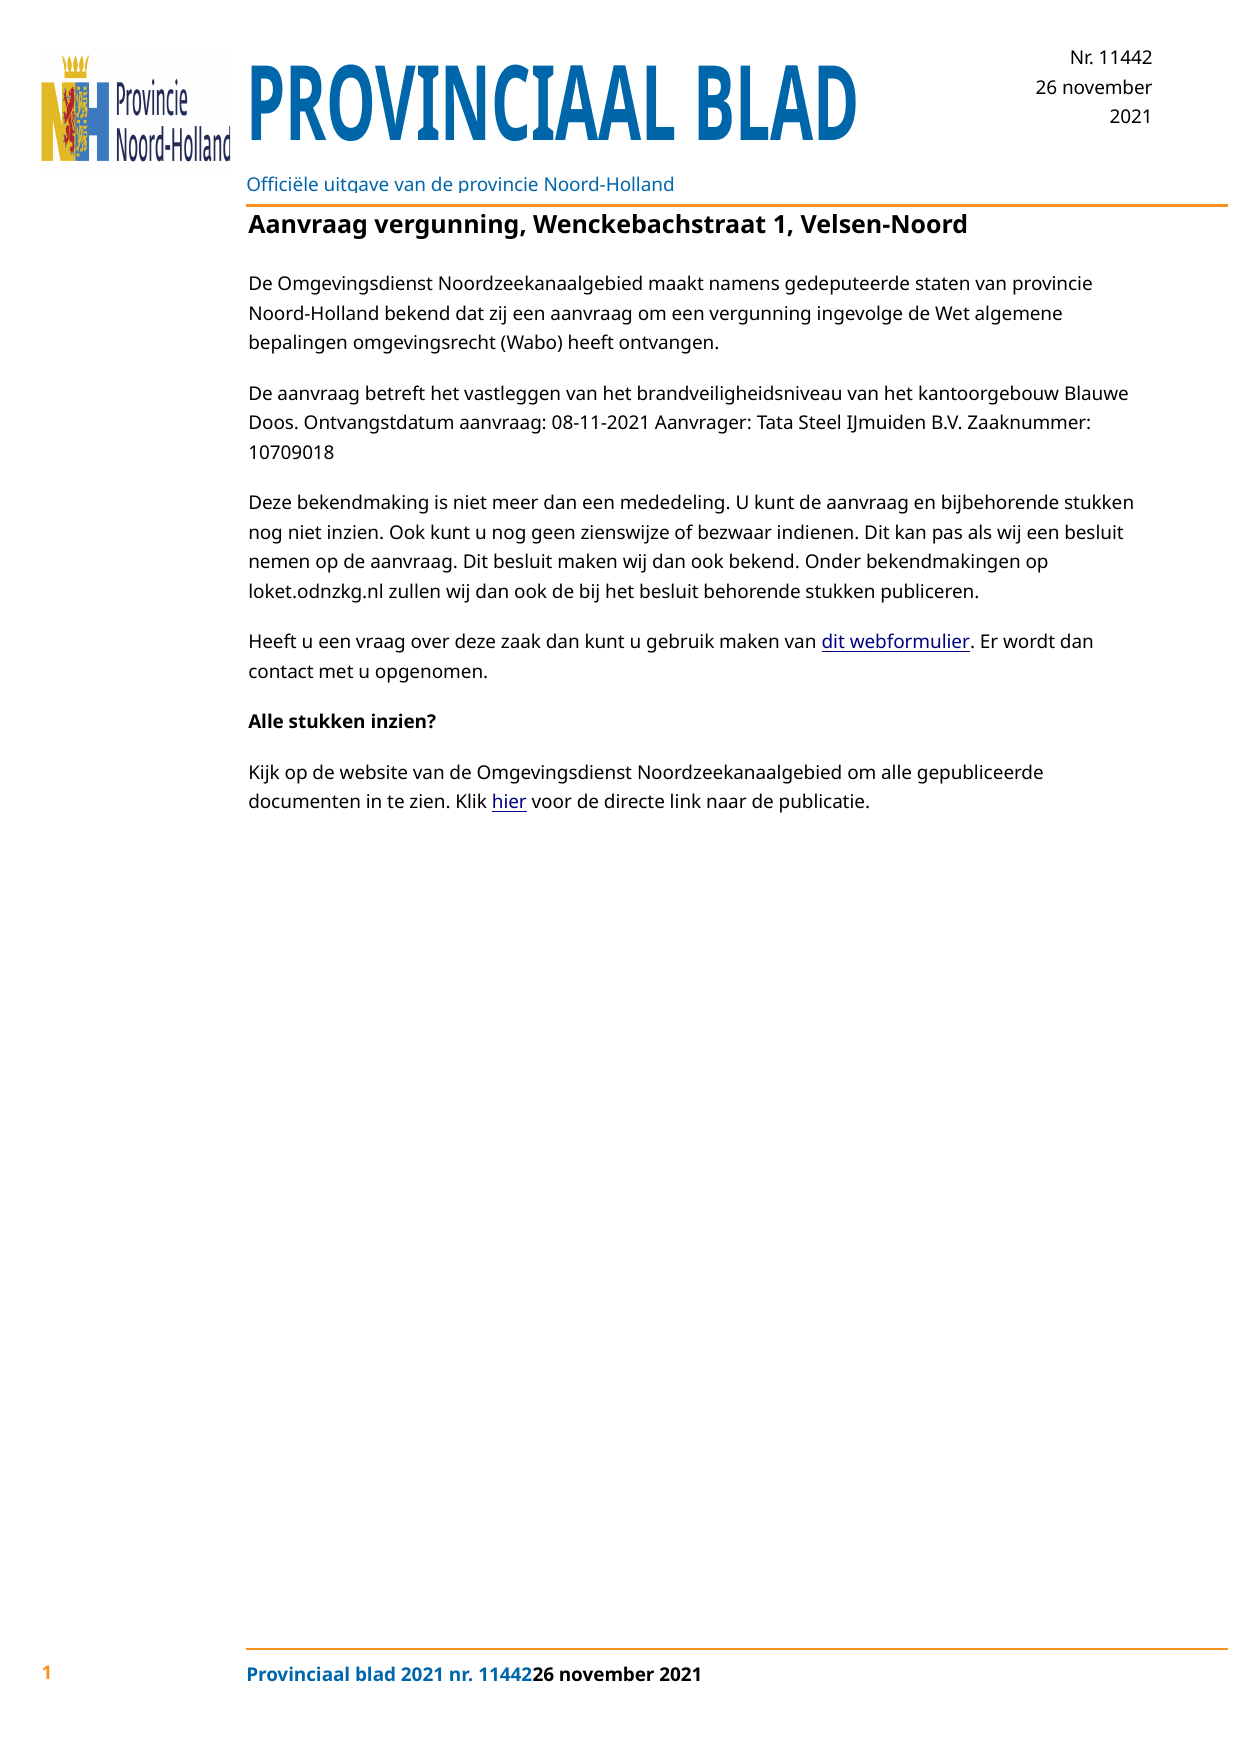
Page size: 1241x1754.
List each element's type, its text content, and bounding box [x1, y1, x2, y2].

text Aanvraag vergunning, Wenckebachstraat 1, Velsen-Noord [248, 207, 1152, 241]
text Kijk op de website van de Omgevingsdienst Noordzeekanaalgebied om alle gepubliceerde documenten in te zien. Klik hier voor de directe link naar de publicatie. [248, 759, 1152, 814]
picture [41, 47, 231, 172]
text De Omgevingsdienst Noordzeekanaalgebied maakt namens gedeputeerde staten van provincie Noord-Holland bekend dat zij een aanvraag om een vergunning ingevolge de Wet algemene bepalingen omgevingsrecht (Wabo) heeft ontvangen. [248, 270, 1152, 355]
text Deze bekendmaking is niet meer dan een mededeling. U kunt de aanvraag en bijbehorende stukken nog niet inzien. Ook kunt u nog geen zienswijze of bezwaar indienen. Dit kan pas als wij een besluit nemen op de aanvraag. Dit besluit maken wij dan ook bekend. Onder bekendmakingen op loket.odnzkg.nl zullen wij dan ook de bij het besluit behorende stukken publiceren. [248, 489, 1152, 604]
text Alle stukken inzien? [248, 709, 1152, 734]
text De aanvraag betreft het vastleggen van het brandveiligheidsniveau van het kantoorgebouw Blauwe Doos. Ontvangstdatum aanvraag: 08-11-2021 Aanvrager: Tata Steel IJmuiden B.V. Zaaknummer: 10709018 [248, 380, 1152, 465]
text Heeft u een vraag over deze zaak dan kunt u gebruik maken van dit webformulier. Er wordt dan contact met u opgenomen. [248, 629, 1152, 684]
